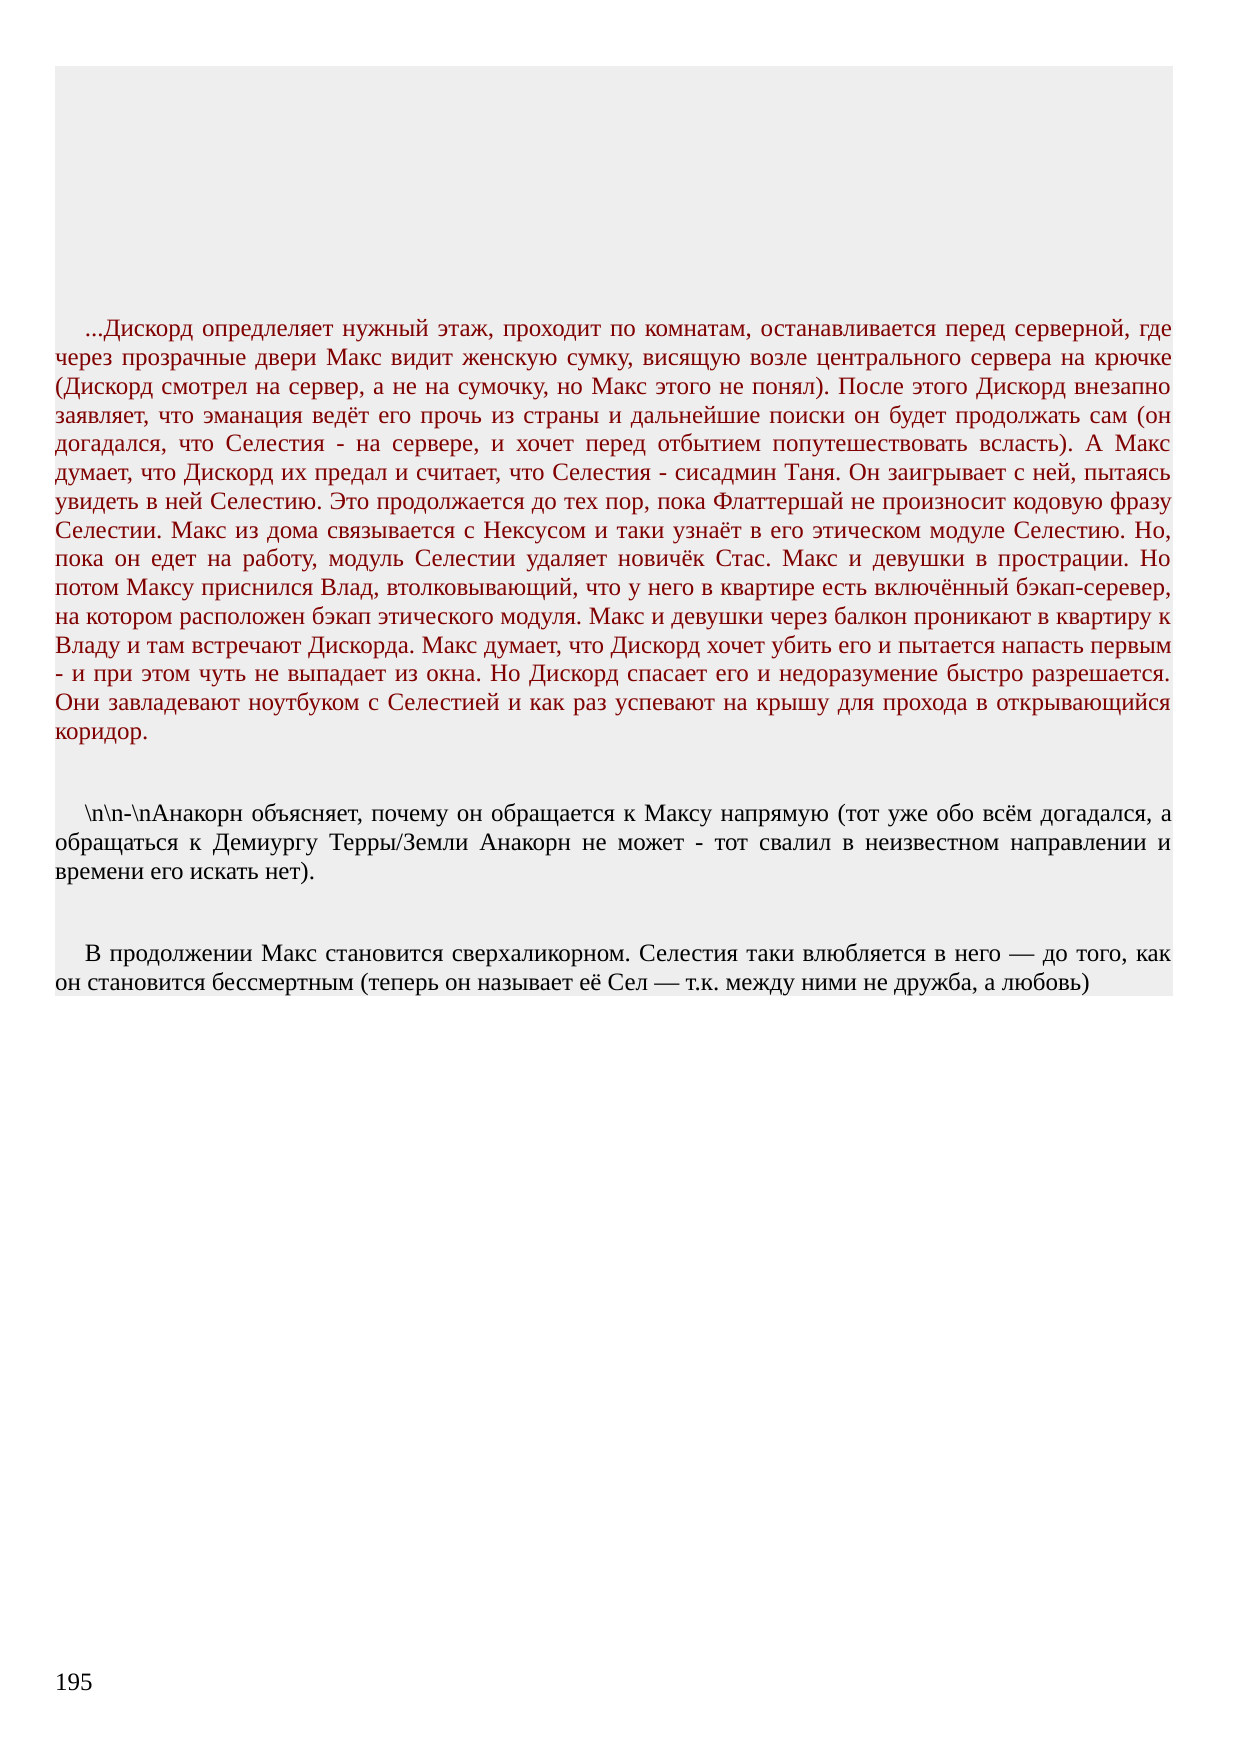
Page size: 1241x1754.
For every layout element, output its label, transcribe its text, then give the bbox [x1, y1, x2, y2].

text \n\n-\nАнакорн объясняет, почему он обращается к Максу напрямую (тот уже обо всём догадался, а обращаться к Демиургу Терры/Земли Анакорн не может - тот свалил в неизвестном направлении и времени его искать нет). [55, 798, 1173, 885]
text В продолжении Макс становится сверхаликорном. Селестия таки влюбляется в него — до того, как он становится бессмертным (теперь он называет её Сел — т.к. между ними не дружба, а любовь) [55, 938, 1173, 996]
text ...Дискорд опредлеляет нужный этаж, проходит по комнатам, останавливается перед серверной, где через прозрачные двери Макс видит женскую сумку, висящую возле центрального сервера на крючке (Дискорд смотрел на сервер, а не на сумочку, но Макс этого не понял). После этого Дискорд внезапно заявляет, что эманация ведёт его прочь из страны и дальнейшие поиски он будет продолжать сам (он догадался, что Селестия - на сервере, и хочет перед отбытием попутешествовать всласть). А Макс думает, что Дискорд их предал и считает, что Селестия - сисадмин Таня. Он заигрывает с ней, пытаясь увидеть в ней Селестию. Это продолжается до тех пор, пока Флаттершай не произносит кодовую фразу Селестии. Макс из дома связывается с Нексусом и таки узнаёт в его этическом модуле Селестию. Но, пока он едет на работу, модуль Селестии удаляет новичёк Стас. Макс и девушки в прострации. Но потом Максу приснился Влад, втолковывающий, что у него в квартире есть включённый бэкап-серевер, на котором расположен бэкап этического модуля. Макс и девушки через балкон проникают в квартиру к Владу и там встречают Дискорда. Макс думает, что Дискорд хочет убить его и пытается напасть первым - и при этом чуть не выпадает из окна. Но Дискорд спасает его и недоразумение быстро разрешается. Они завладевают ноутбуком с Селестией и как раз успевают на крышу для прохода в открывающийся коридор. [55, 313, 1173, 745]
